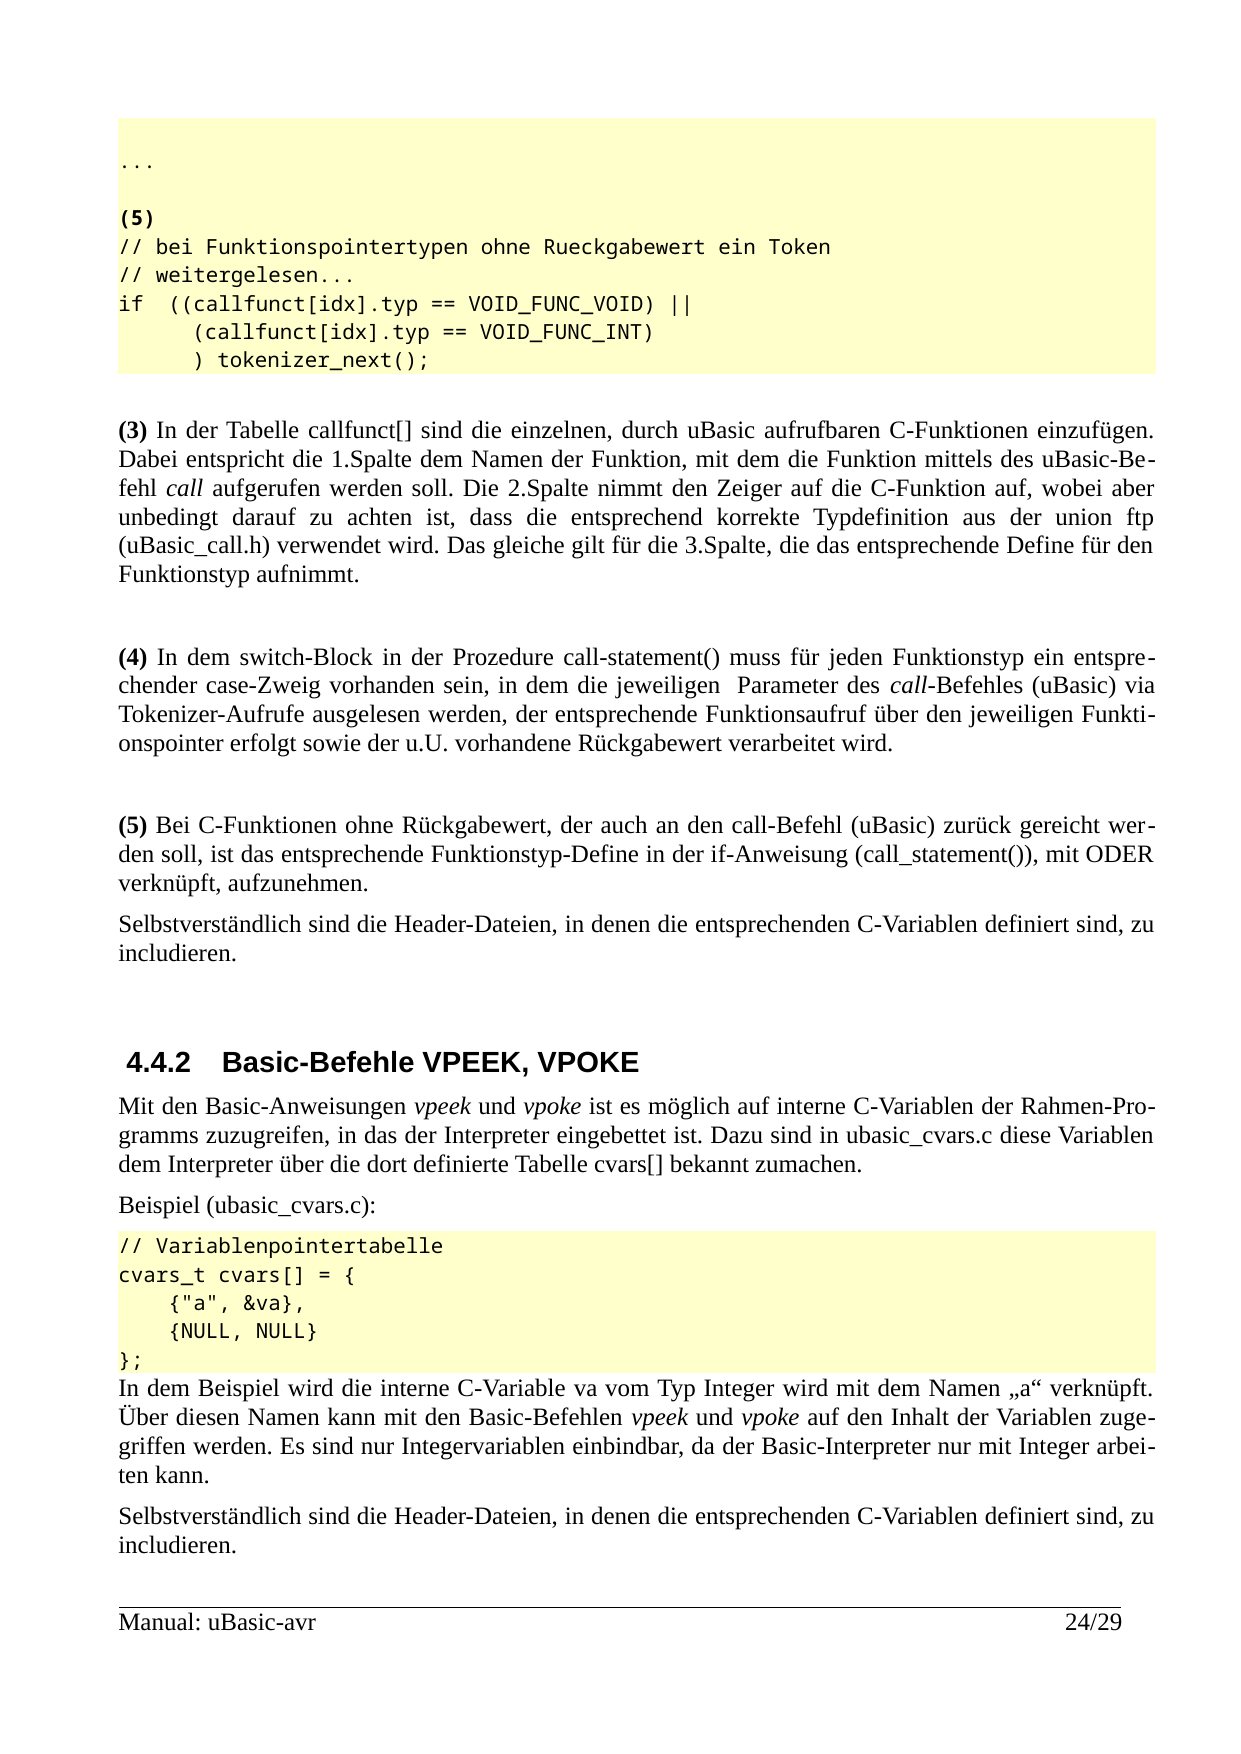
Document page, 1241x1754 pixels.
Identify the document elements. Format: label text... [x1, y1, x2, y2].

text (callfunct[idx].typ == VOID_FUNC_INT) [118, 317, 1156, 346]
text }; [118, 1345, 1156, 1373]
text {NULL, NULL} [118, 1317, 1156, 1345]
text (3) In der Tabelle callfunct[] sind die einzelnen, durch uBasic aufrufbaren C-Funktionen einzufügen. Dabei entspricht die 1.Spalte dem Namen der Funktion, mit dem die Funktion mittels des uBasic-Be­fehl call aufgerufen werden soll. Die 2.Spalte nimmt den Zeiger auf die C-Funktion auf, wobei aber unbedingt darauf zu achten ist, dass die entsprechend korrekte Typdefinition aus der union ftp (uBasic_call.h) verwendet wird. Das gleiche gilt für die 3.Spalte, die das entsprechende Define für den Funktionstyp aufnimmt. [118, 415, 1156, 588]
text // bei Funktionspointertypen ohne Rueckgabewert ein Token [118, 232, 1156, 260]
text Selbstverständlich sind die Header-Dateien, in denen die entsprechenden C-Variablen definiert sind, zu includieren. [118, 909, 1156, 967]
subtitle Basic-Befehle VPEEK, VPOKE [118, 1045, 1156, 1079]
text if ((callfunct[idx].typ == VOID_FUNC_VOID) || [118, 289, 1156, 317]
text cvars_t cvars[] = { [118, 1260, 1156, 1288]
text // weitergelesen... [118, 260, 1156, 289]
text (4) In dem switch-Block in der Prozedure call-statement() muss für jeden Funktionstyp ein entspre­chender case-Zweig vorhanden sein, in dem die jeweiligen Parameter des call-Befehles (uBasic) via Tokenizer-Aufrufe ausgelesen werden, der entsprechende Funktionsaufruf über den jeweiligen Funkti­onspointer erfolgt sowie der u.U. vorhandene Rückgabewert verarbeitet wird. [118, 642, 1156, 757]
text ... [118, 147, 1156, 175]
text {"a", &va}, [118, 1288, 1156, 1317]
text Selbstverständlich sind die Header-Dateien, in denen die entsprechenden C-Variablen definiert sind, zu includieren. [118, 1501, 1156, 1558]
text Beispiel (ubasic_cvars.c): [118, 1190, 1156, 1219]
text // Variablenpointertabelle [118, 1231, 1156, 1260]
text ) tokenizer_next(); [118, 346, 1156, 374]
text (5) [118, 203, 1156, 232]
text Mit den Basic-Anweisungen vpeek und vpoke ist es möglich auf interne C-Variablen der Rahmen-Pro­gramms zuzugreifen, in das der Interpreter eingebettet ist. Dazu sind in ubasic_cvars.c diese Variablen dem Interpreter über die dort definierte Tabelle cvars[] bekannt zumachen. [118, 1091, 1156, 1178]
text In dem Beispiel wird die interne C-Variable va vom Typ Integer wird mit dem Namen „a“ verknüpft. Über diesen Namen kann mit den Basic-Befehlen vpeek und vpoke auf den Inhalt der Variablen zuge­griffen werden. Es sind nur Integervariablen einbindbar, da der Basic-Interpreter nur mit Integer arbei­ten kann. [118, 1373, 1156, 1488]
text (5) Bei C-Funktionen ohne Rückgabewert, der auch an den call-Befehl (uBasic) zurück gereicht wer­den soll, ist das entsprechende Funktionstyp-Define in der if-Anweisung (call_statement()), mit ODER verknüpft, aufzunehmen. [118, 810, 1156, 897]
